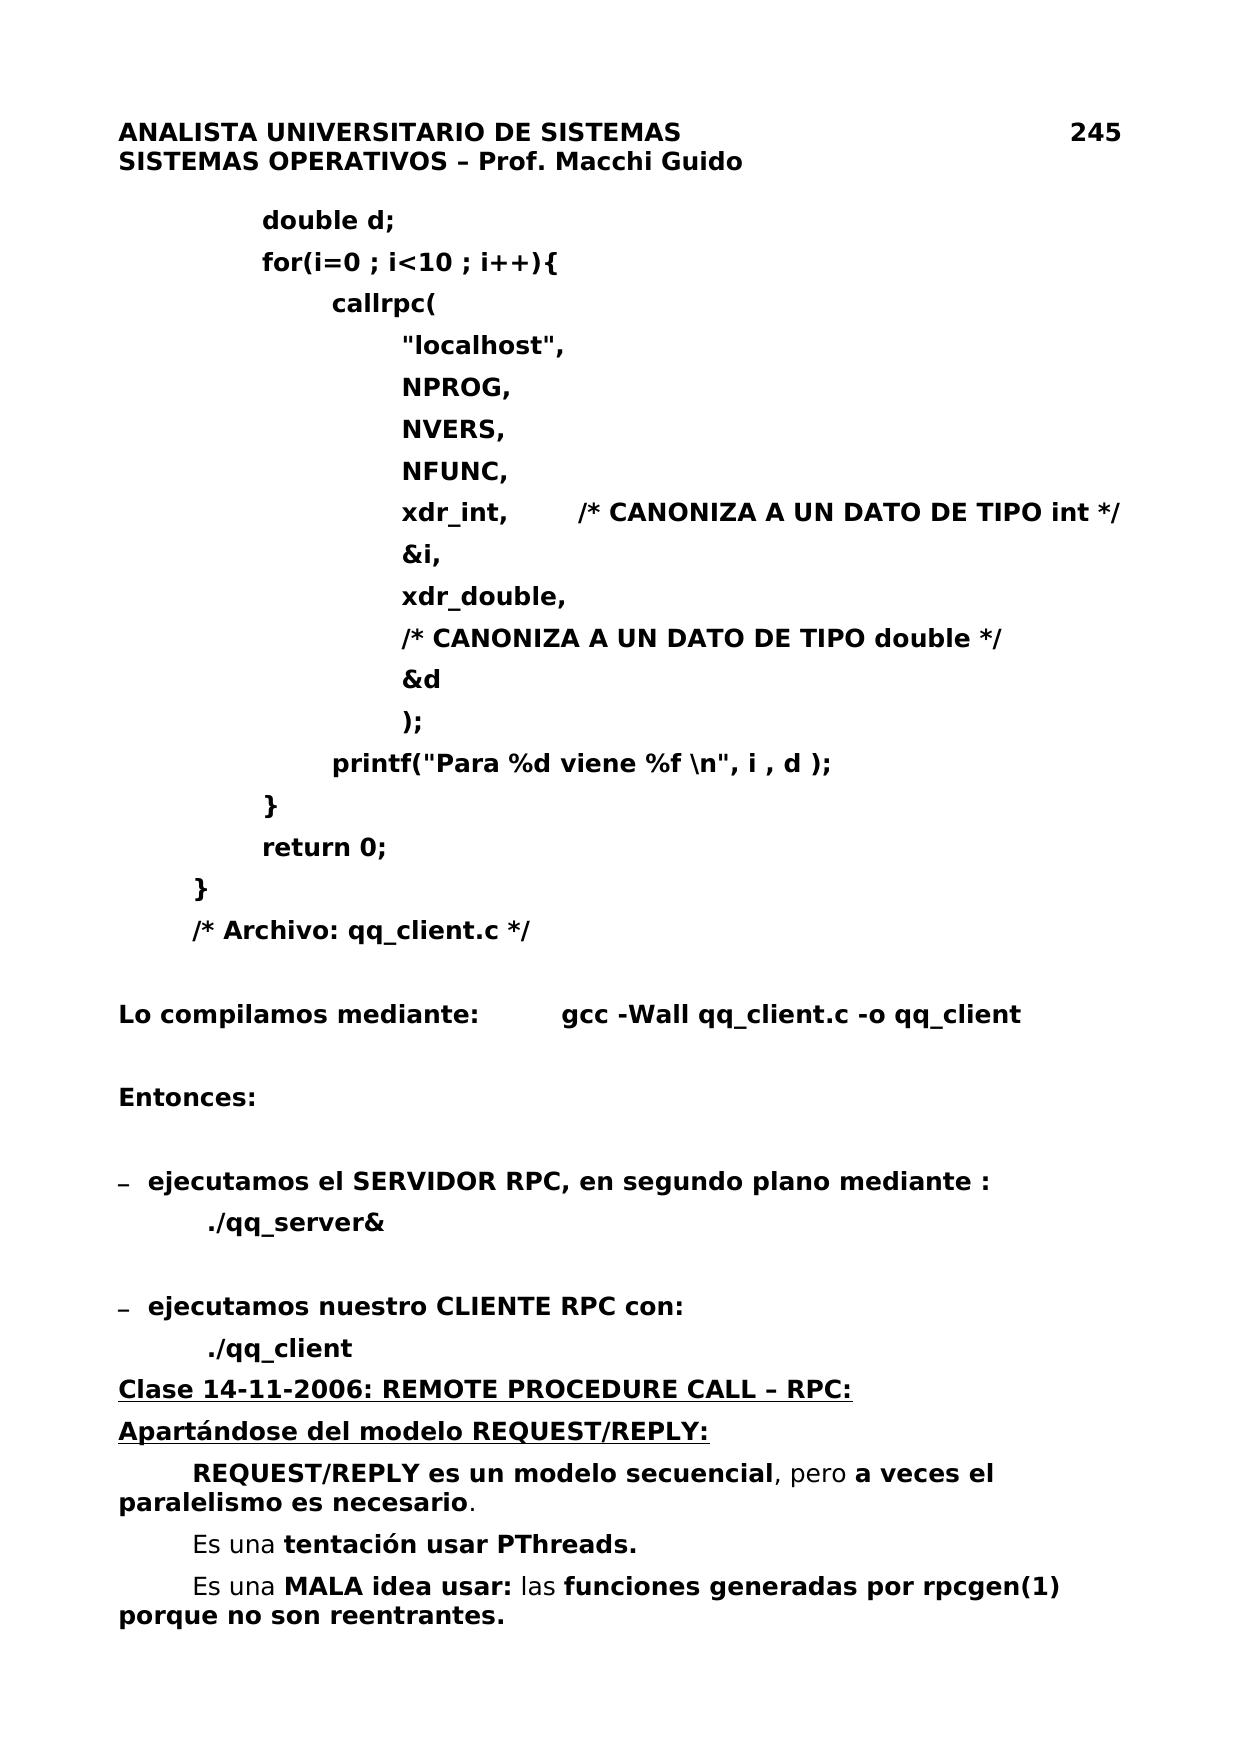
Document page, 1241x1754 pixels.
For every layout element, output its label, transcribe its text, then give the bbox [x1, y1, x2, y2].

text for(i=0 ; i<10 ; i++){ [118, 248, 1122, 277]
text printf("Para %d viene %f \n", i , d ); [118, 749, 1122, 778]
text xdr_int, /* CANONIZA A UN DATO DE TIPO int */ [118, 498, 1122, 528]
text Clase 14-11-2006: REMOTE PROCEDURE CALL – RPC: [118, 1376, 1122, 1405]
text ); [118, 707, 1122, 737]
text xdr_double, [118, 582, 1122, 611]
text /* Archivo: qq_client.c */ [118, 916, 1122, 946]
text return 0; [118, 833, 1122, 862]
text callrpc( [118, 290, 1122, 319]
text Lo compilamos mediante: gcc -Wall qq_client.c -o qq_client [118, 1000, 1122, 1029]
text Es una tentación usar PThreads. [118, 1530, 1122, 1559]
text } [118, 791, 1122, 820]
text Es una MALA idea usar: las funciones generadas por rpcgen(1) porque no son reentrantes. [118, 1572, 1122, 1631]
text Apartándose del modelo REQUEST/REPLY: [118, 1417, 1122, 1447]
text NVERS, [118, 415, 1122, 444]
list ejecutamos nuestro CLIENTE RPC con: [118, 1292, 1122, 1321]
list ./qq_server& [177, 1209, 1122, 1238]
text &i, [118, 540, 1122, 569]
text double d; [118, 206, 1122, 235]
text NPROG, [118, 373, 1122, 402]
text Entonces: [118, 1083, 1122, 1113]
text REQUEST/REPLY es un modelo secuencial, pero a veces el paralelismo es necesario. [118, 1459, 1122, 1518]
list ./qq_client [177, 1334, 1122, 1363]
list ejecutamos el SERVIDOR RPC, en segundo plano mediante : [118, 1167, 1122, 1196]
text &d [118, 666, 1122, 695]
text } [118, 874, 1122, 904]
text /* CANONIZA A UN DATO DE TIPO double */ [118, 624, 1122, 653]
text NFUNC, [118, 457, 1122, 486]
text "localhost", [118, 331, 1122, 361]
